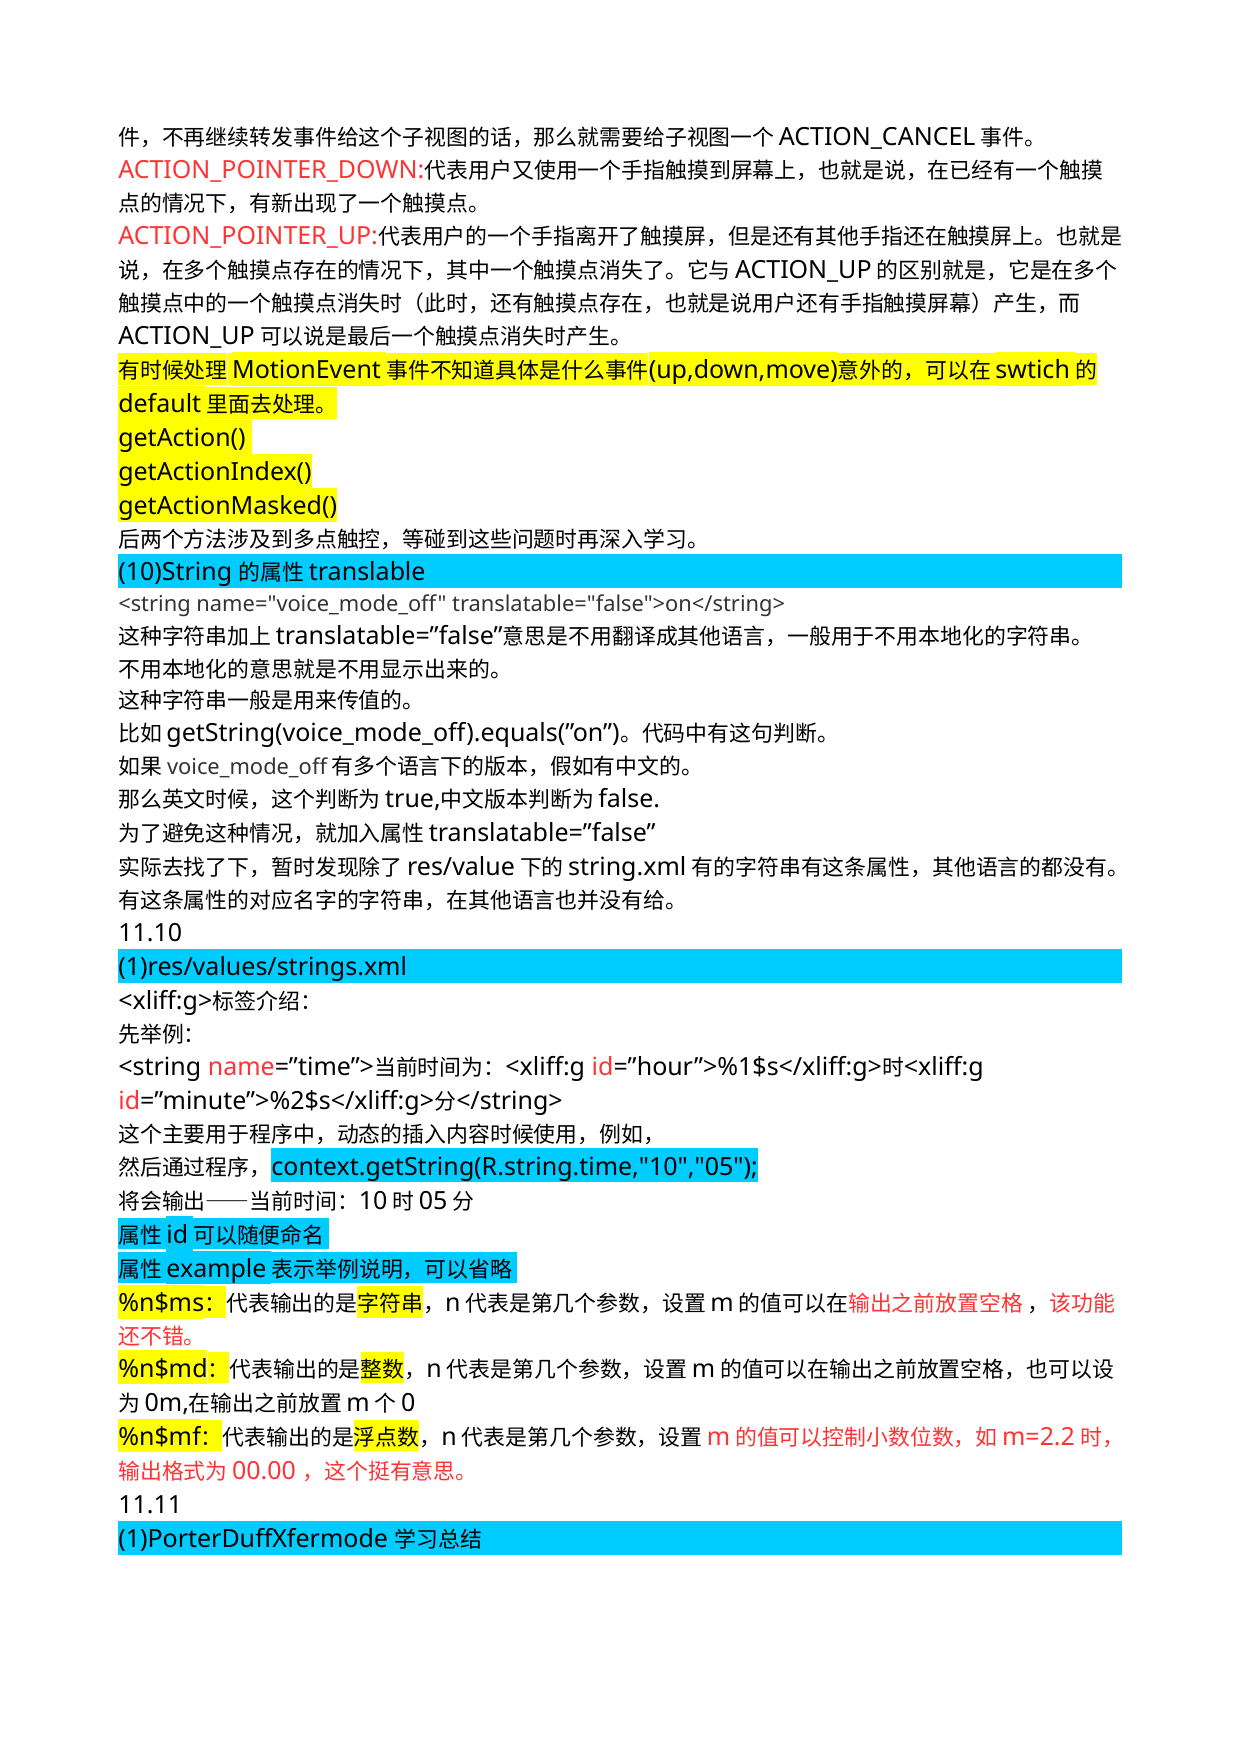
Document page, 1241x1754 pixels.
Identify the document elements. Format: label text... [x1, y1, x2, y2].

text ACTION_POINTER_UP:代表用户的一个手指离开了触摸屏，但是还有其他手指还在触摸屏上。也就是说，在多个触摸点存在的情况下，其中一个触摸点消失了。它与ACTION_UP的区别就是，它是在多个触摸点中的一个触摸点消失时（此时，还有触摸点存在，也就是说用户还有手指触摸屏幕）产生，而ACTION_UP可以说是最后一个触摸点消失时产生。 [118, 218, 1122, 352]
text (1)res/values/strings.xml [118, 949, 1122, 983]
text 然后通过程序，context.getString(R.string.time,"10","05"); [118, 1148, 1122, 1182]
text 这个主要用于程序中，动态的插入内容时候使用，例如， [118, 1117, 1122, 1148]
text %n$mf：代表输出的是浮点数，n代表是第几个参数，设置m的值可以控制小数位数，如m=2.2时，输出格式为00.00 ，这个挺有意思。 [118, 1418, 1122, 1487]
text 这种字符串一般是用来传值的。 [118, 683, 1122, 715]
text 为了避免这种情况，就加入属性translatable=”false” [118, 815, 1122, 849]
text 不用本地化的意思就是不用显示出来的。 [118, 652, 1122, 683]
text 属性example表示举例说明，可以省略 [118, 1251, 1122, 1284]
text 11.10 [118, 915, 1122, 949]
text 如果 voice_mode_off有多个语言下的版本，假如有中文的。 [118, 749, 1122, 781]
text 那么英文时候，这个判断为true,中文版本判断为false. [118, 781, 1122, 815]
text (1)PorterDuffXfermode 学习总结 [118, 1521, 1122, 1555]
text 后两个方法涉及到多点触控，等碰到这些问题时再深入学习。 [118, 522, 1122, 554]
text getAction() [118, 420, 1122, 454]
text 有时候处理MotionEvent事件不知道具体是什么事件(up,down,move)意外的，可以在swtich的default里面去处理。 [118, 352, 1122, 420]
text (10)String 的属性translable [118, 554, 1122, 588]
text ACTION_POINTER_DOWN:代表用户又使用一个手指触摸到屏幕上，也就是说，在已经有一个触摸点的情况下，有新出现了一个触摸点。 [118, 152, 1122, 218]
text <string name="voice_mode_off" translatable="false">on</string> [118, 588, 1122, 618]
text 11.11 [118, 1487, 1122, 1521]
text getActionIndex() [118, 454, 1122, 488]
text 有这条属性的对应名字的字符串，在其他语言也并没有给。 [118, 883, 1122, 915]
text <string name=”time”>当前时间为：<xliff:g id=”hour”>%1$s</xliff:g>时<xliff:g id=”minute”>%2$s</xliff:g>分</string> [118, 1048, 1122, 1117]
text 先举例： [118, 1017, 1122, 1048]
text 这种字符串加上translatable=”false”意思是不用翻译成其他语言，一般用于不用本地化的字符串。 [118, 618, 1122, 652]
text getActionMasked() [118, 488, 1122, 522]
text 属性id可以随便命名 [118, 1216, 1122, 1251]
text 实际去找了下，暂时发现除了res/value下的string.xml有的字符串有这条属性，其他语言的都没有。 [118, 849, 1122, 883]
text %n$ms：代表输出的是字符串，n代表是第几个参数，设置m的值可以在输出之前放置空格 ，该功能还不错。 [118, 1284, 1122, 1350]
text 将会输出——当前时间：10时05分 [118, 1182, 1122, 1216]
text 比如getString(voice_mode_off).equals(”on”)。代码中有这句判断。 [118, 715, 1122, 749]
text 件，不再继续转发事件给这个子视图的话，那么就需要给子视图一个ACTION_CANCEL事件。 [118, 118, 1122, 152]
text <xliff:g>标签介绍： [118, 983, 1122, 1017]
text %n$md：代表输出的是整数，n代表是第几个参数，设置m的值可以在输出之前放置空格，也可以设为0m,在输出之前放置m个0 [118, 1350, 1122, 1418]
